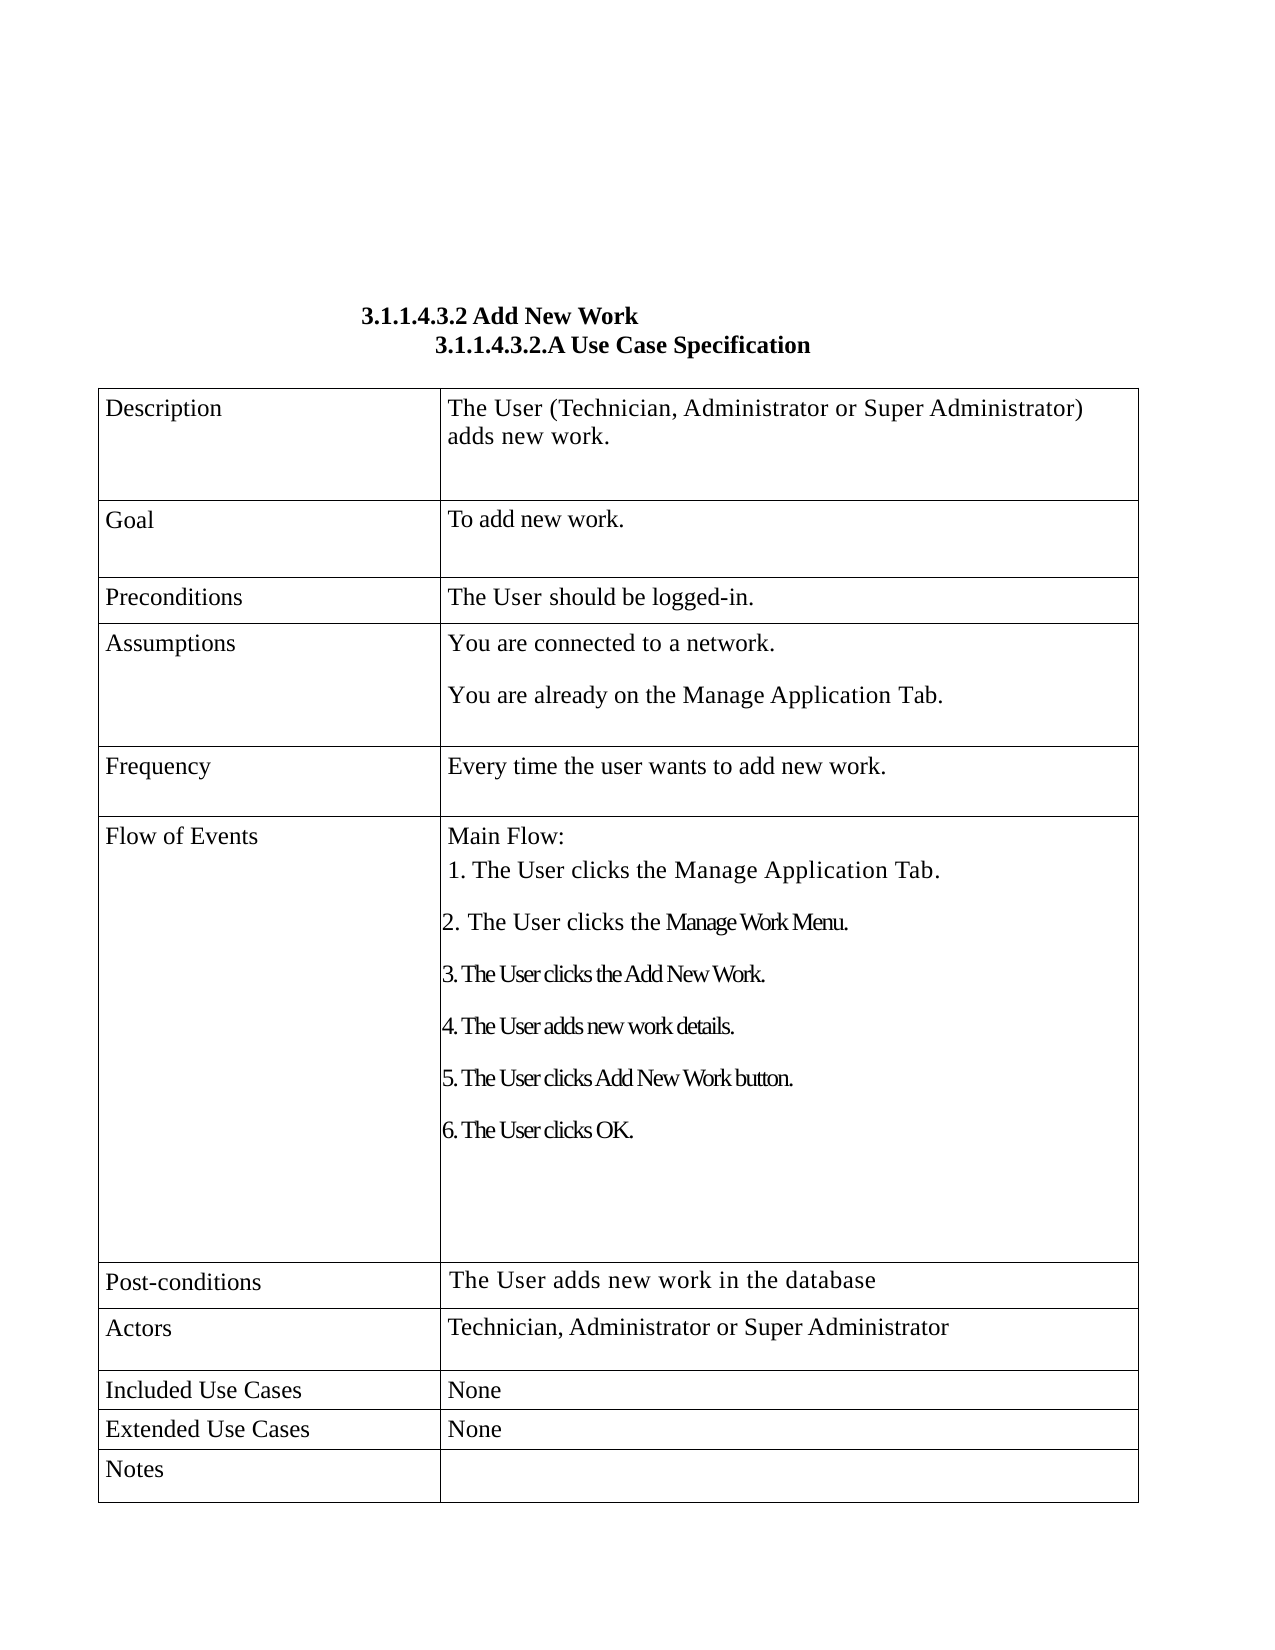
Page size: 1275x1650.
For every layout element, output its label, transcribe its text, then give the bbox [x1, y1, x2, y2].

table_cell [441, 1450, 1138, 1501]
table_cell None [441, 1410, 1138, 1449]
table_cell To add new work. [441, 501, 1138, 576]
table_cell Main Flow: 1. The User clicks the Manage Application Tab. 2. The User clicks the Manage Work Menu. 3. The User clicks the Add New Work. 4. The User adds new work details. 5. The User clicks Add New Work button. 6. The User clicks OK. [441, 817, 1138, 1261]
table_header Description [99, 389, 440, 500]
table_header The User (Technician, Administrator or Super Administrator) adds new work. [441, 389, 1138, 500]
table_cell Technician, Administrator or Super Administrator [441, 1309, 1138, 1369]
table_cell Included Use Cases [99, 1371, 440, 1409]
table_cell Goal [99, 501, 440, 576]
table_cell Notes [99, 1450, 440, 1501]
table_cell The User adds new work in the database [441, 1263, 1138, 1308]
table_cell Actors [99, 1309, 440, 1369]
table_cell None [441, 1371, 1138, 1409]
table_cell Post-conditions [99, 1263, 440, 1308]
table_cell Preconditions [99, 578, 440, 623]
text 3.1.1.4.3.2 Add New Work [139, 301, 1135, 330]
table_cell Every time the user wants to add new work. [441, 747, 1138, 816]
table_cell Frequency [99, 747, 440, 816]
table_cell The User should be logged-in. [441, 578, 1138, 623]
table_cell Extended Use Cases [99, 1410, 440, 1449]
table_cell Assumptions [99, 624, 440, 746]
table_cell Flow of Events [99, 817, 440, 1261]
text 3.1.1.4.3.2.A Use Case Specification [139, 330, 1135, 359]
table_cell You are connected to a network. You are already on the Manage Application Tab. [441, 624, 1138, 746]
